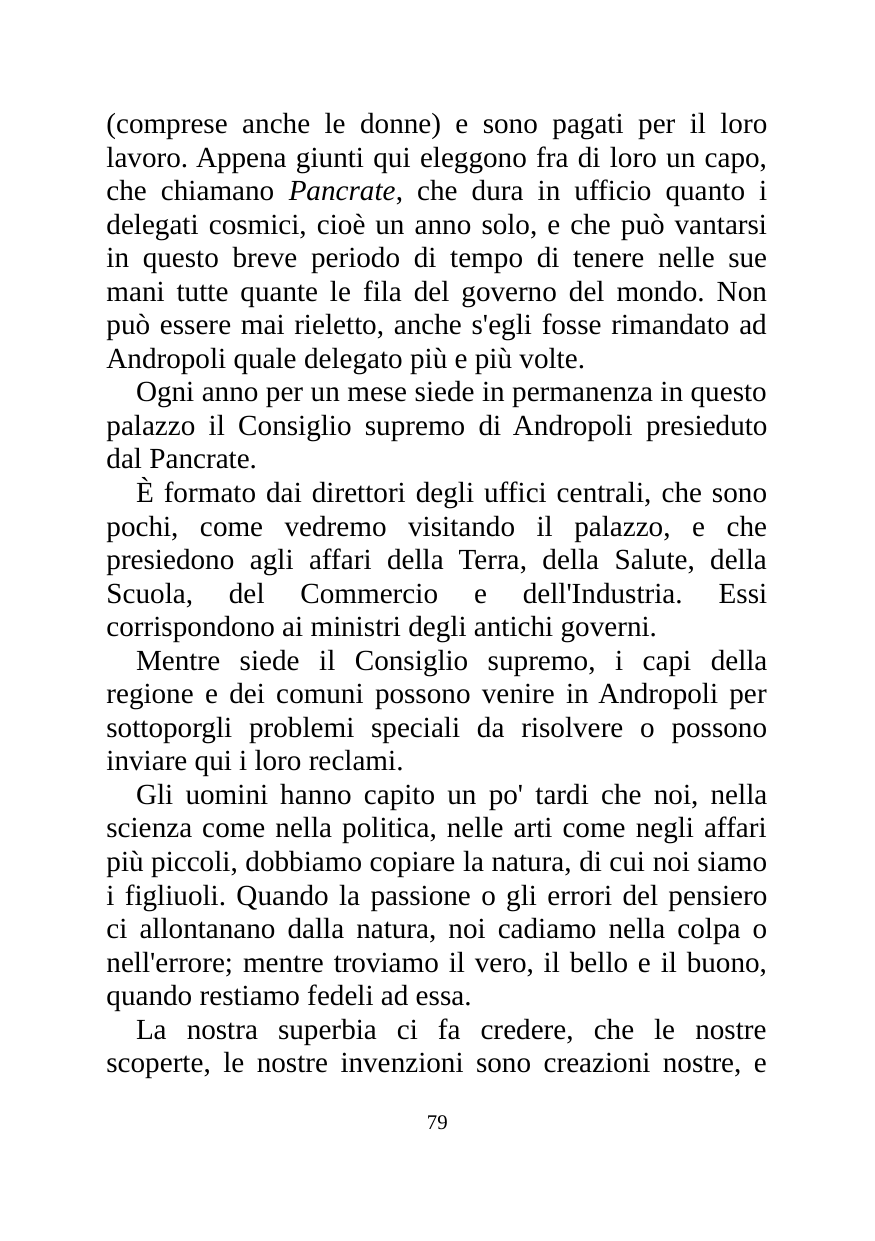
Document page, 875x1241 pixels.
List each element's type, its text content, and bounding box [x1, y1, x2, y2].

text È formato dai direttori degli uffici centrali, che sono pochi, come vedremo visitando il palazzo, e che presiedono agli affari della Terra, della Salute, della Scuola, del Commercio e dell'Industria. Essi corrispondono ai ministri degli antichi governi. [106, 475, 768, 643]
text (comprese anche le donne) e sono pagati per il loro lavoro. Appena giunti qui eleggono fra di loro un capo, che chiamano Pancrate, che dura in ufficio quanto i delegati cosmici, cioè un anno solo, e che può vantarsi in questo breve periodo di tempo di tenere nelle sue mani tutte quante le fila del governo del mondo. Non può essere mai rieletto, anche s'egli fosse rimandato ad Andropoli quale delegato più e più volte. [106, 106, 768, 374]
text La nostra superbia ci fa credere, che le nostre scoperte, le nostre invenzioni sono creazioni nostre, e [106, 1012, 768, 1079]
text Ogni anno per un mese siede in permanenza in questo palazzo il Consiglio supremo di Andropoli presieduto dal Pancrate. [106, 374, 768, 475]
text Gli uomini hanno capito un po' tardi che noi, nella scienza come nella politica, nelle arti come negli affari più piccoli, dobbiamo copiare la natura, di cui noi siamo i figliuoli. Quando la passione o gli errori del pensiero ci allontanano dalla natura, noi cadiamo nella colpa o nell'errore; mentre troviamo il vero, il bello e il buono, quando restiamo fedeli ad essa. [106, 777, 768, 1012]
text Mentre siede il Consiglio supremo, i capi della regione e dei comuni possono venire in Andropoli per sottoporgli problemi speciali da risolvere o possono inviare qui i loro reclami. [106, 643, 768, 777]
